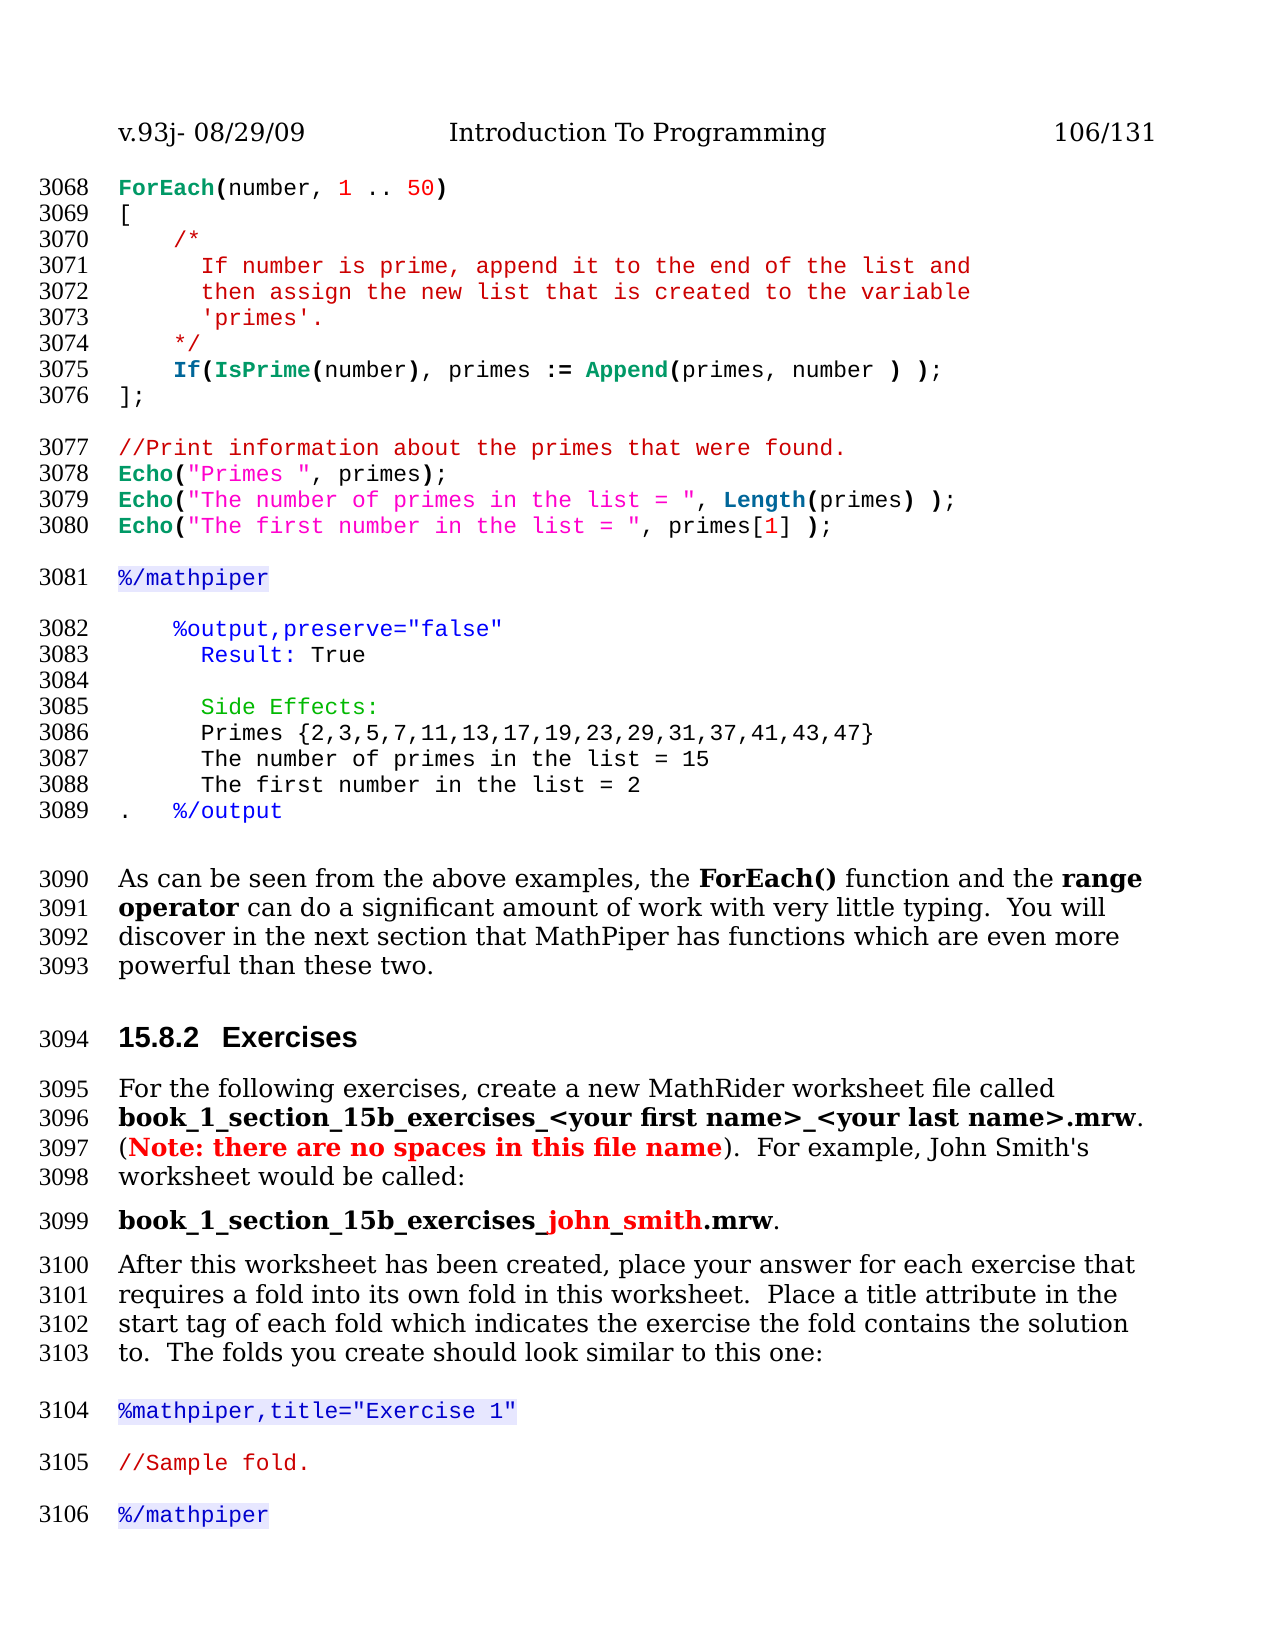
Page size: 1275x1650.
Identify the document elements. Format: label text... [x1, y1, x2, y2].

text %mathpiper,title="Exercise 1" [118, 1399, 1157, 1425]
text 'primes'. [118, 306, 1157, 332]
text Primes {2,3,5,7,11,13,17,19,23,29,31,37,41,43,47} [118, 721, 1157, 747]
text %/mathpiper [118, 1503, 1157, 1529]
text //Print information about the primes that were found. [118, 436, 1157, 462]
text //Sample fold. [118, 1451, 1157, 1477]
text %output,preserve="false" [118, 618, 1157, 644]
text */ [118, 332, 1157, 358]
text If number is prime, append it to the end of the list and [118, 254, 1157, 281]
text If(IsPrime(number), primes := Append(primes, number ) ); [118, 358, 1157, 384]
text The number of primes in the list = 15 [118, 747, 1157, 773]
text As can be seen from the above examples, the ForEach() function and the range operator can do a significant amount of work with very little typing. You will discover in the next section that MathPiper has functions which are even more powerful than these two. [118, 864, 1157, 981]
text %/mathpiper [118, 566, 1157, 592]
text Echo("Primes ", primes); [118, 462, 1157, 488]
text For the following exercises, create a new MathRider worksheet file called book_1_section_15b_exercises_<your first name>_<your last name>.mrw. (Note: there are no spaces in this file name). For example, John Smith's worksheet would be called: [118, 1074, 1157, 1191]
text Result: True [118, 644, 1157, 669]
text Echo("The number of primes in the list = ", Length(primes) ); [118, 488, 1157, 514]
text Side Effects: [118, 696, 1157, 721]
text After this worksheet has been created, place your answer for each exercise that requires a fold into its own fold in this worksheet. Place a title attribute in the start tag of each fold which indicates the exercise the fold contains the solution to. The folds you create should look similar to this one: [118, 1251, 1157, 1367]
subtitle Exercises [118, 1020, 1157, 1053]
text then assign the new list that is created to the variable [118, 281, 1157, 306]
text book_1_section_15b_exercises_john_smith.mrw. [118, 1206, 1157, 1236]
text ]; [118, 384, 1157, 410]
text The first number in the list = 2 [118, 773, 1157, 799]
text . %/output [118, 799, 1157, 825]
text /* [118, 229, 1157, 254]
text ForEach(number, 1 .. 50) [118, 177, 1157, 203]
text [ [118, 203, 1157, 229]
text Echo("The first number in the list = ", primes[1] ); [118, 514, 1157, 540]
